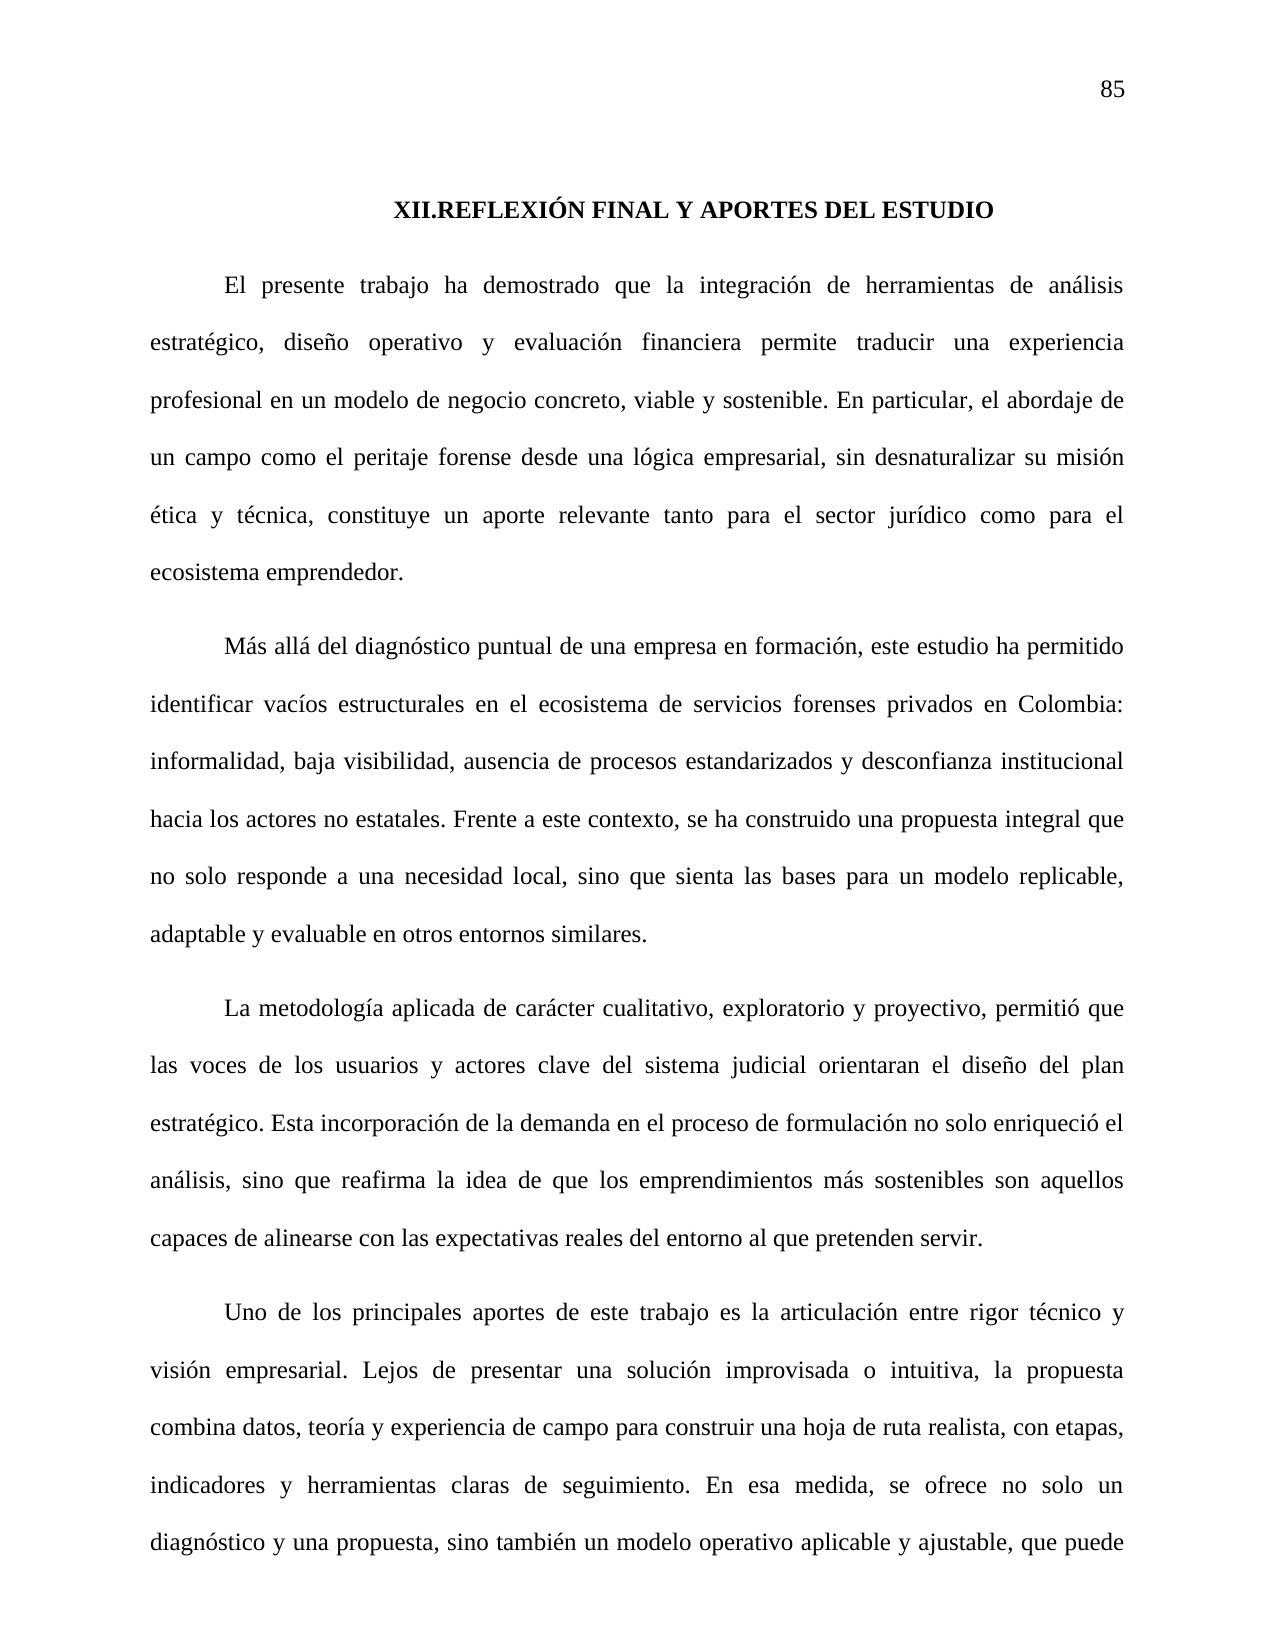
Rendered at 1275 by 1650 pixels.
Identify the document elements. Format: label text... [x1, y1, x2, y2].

text Uno de los principales aportes de este trabajo es la articulación entre rigor técnico y visión empresarial. Lejos de presentar una solución improvisada o intuitiva, la propuesta combina datos, teoría y experiencia de campo para construir una hoja de ruta realista, con etapas, indicadores y herramientas claras de seguimiento. En esa medida, se ofrece no solo un diagnóstico y una propuesta, sino también un modelo operativo aplicable y ajustable, que puede [150, 1297, 1125, 1556]
text El presente trabajo ha demostrado que la integración de herramientas de análisis estratégico, diseño operativo y evaluación financiera permite traducir una experiencia profesional en un modelo de negocio concreto, viable y sostenible. En particular, el abordaje de un campo como el peritaje forense desde una lógica empresarial, sin desnaturalizar su misión ética y técnica, constituye un aporte relevante tanto para el sector jurídico como para el ecosistema emprendedor. [150, 270, 1125, 586]
subtitle REFLEXIÓN FINAL Y APORTES DEL ESTUDIO [262, 196, 1125, 224]
text Más allá del diagnóstico puntual de una empresa en formación, este estudio ha permitido identificar vacíos estructurales en el ecosistema de servicios forenses privados en Colombia: informalidad, baja visibilidad, ausencia de procesos estandarizados y desconfianza institucional hacia los actores no estatales. Frente a este contexto, se ha construido una propuesta integral que no solo responde a una necesidad local, sino que sienta las bases para un modelo replicable, adaptable y evaluable en otros entornos similares. [150, 631, 1125, 948]
text La metodología aplicada de carácter cualitativo, exploratorio y proyectivo, permitió que las voces de los usuarios y actores clave del sistema judicial orientaran el diseño del plan estratégico. Esta incorporación de la demanda en el proceso de formulación no solo enriqueció el análisis, sino que reafirma la idea de que los emprendimientos más sostenibles son aquellos capaces de alinearse con las expectativas reales del entorno al que pretenden servir. [150, 993, 1125, 1252]
